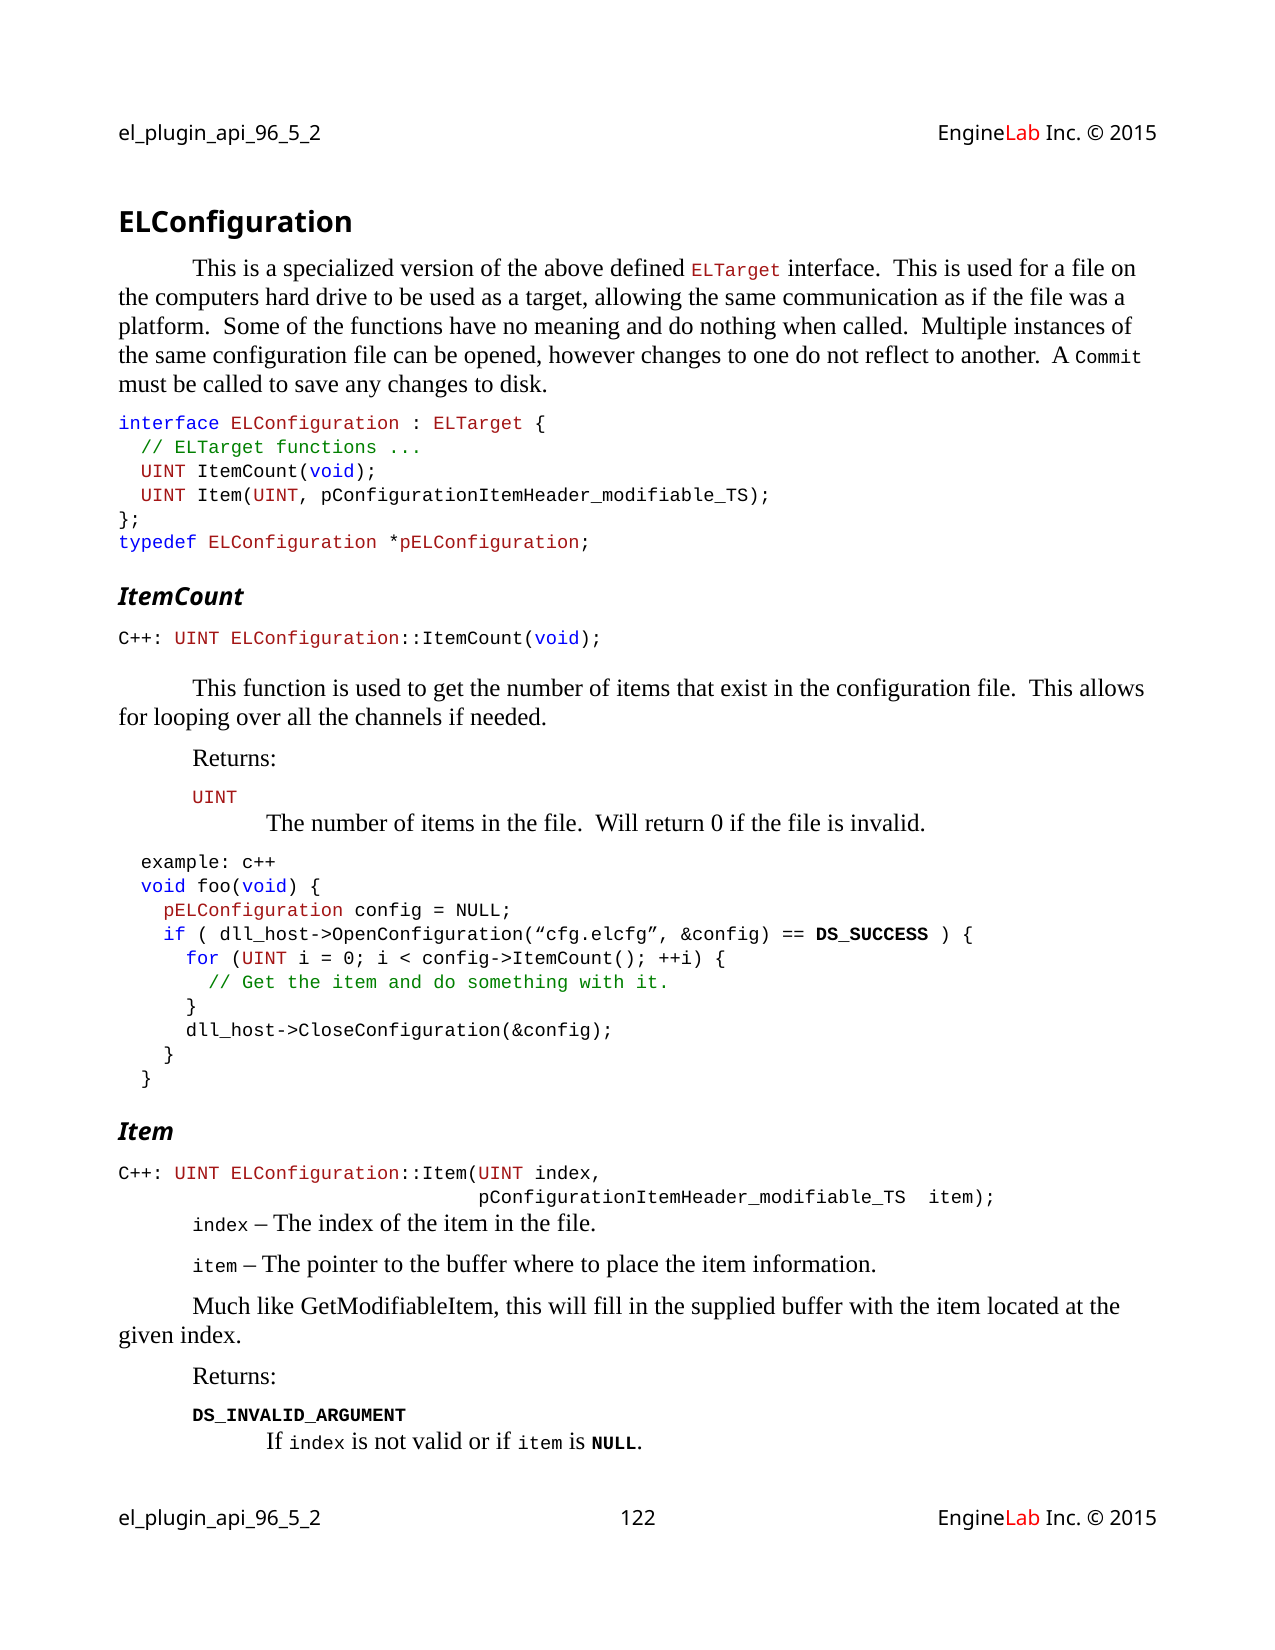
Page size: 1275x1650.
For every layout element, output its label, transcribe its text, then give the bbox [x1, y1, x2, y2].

text } [118, 1065, 1157, 1089]
text item – The pointer to the buffer where to place the item information. [118, 1249, 1157, 1278]
subtitle ELConfiguration [118, 201, 1157, 241]
text DS_INVALID_ARGUMENT [118, 1402, 1157, 1426]
text This function is used to get the number of items that exist in the configuration file. This allows for looping over all the channels if needed. [118, 673, 1157, 730]
text Returns: [118, 1361, 1157, 1390]
text pELConfiguration config = NULL; [118, 897, 1157, 921]
text // Get the item and do something with it. [118, 969, 1157, 993]
text } [118, 993, 1157, 1017]
text // ELTarget functions ... [118, 434, 1157, 458]
text UINT Item(UINT, pConfigurationItemHeader_modifiable_TS); [118, 482, 1157, 506]
text }; [118, 506, 1157, 530]
text Returns: [118, 743, 1157, 772]
text interface ELConfiguration : ELTarget { [118, 410, 1157, 434]
text typedef ELConfiguration *pELConfiguration; [118, 530, 1157, 554]
text The number of items in the file. Will return 0 if the file is invalid. [118, 808, 1157, 837]
subtitle ItemCount [118, 579, 1157, 612]
text If index is not valid or if item is NULL. [118, 1426, 1157, 1455]
text dll_host->CloseConfiguration(&config); [118, 1017, 1157, 1041]
text Much like GetModifiableItem, this will fill in the supplied buffer with the item located at the given index. [118, 1291, 1157, 1348]
text C++: UINT ELConfiguration::ItemCount(void); [118, 625, 1157, 649]
text if ( dll_host->OpenConfiguration(“cfg.elcfg”, &config) == DS_SUCCESS ) { [118, 921, 1157, 945]
text example: c++ [118, 849, 1157, 873]
text This is a specialized version of the above defined ELTarget interface. This is used for a file on the computers hard drive to be used as a target, allowing the same communication as if the file was a platform. Some of the functions have no meaning and do nothing when called. Multiple instances of the same configuration file can be opened, however changes to one do not reflect to another. A Commit must be called to save any changes to disk. [118, 253, 1157, 397]
text } [118, 1041, 1157, 1065]
text UINT [118, 784, 1157, 808]
text C++: UINT ELConfiguration::Item(UINT index, [118, 1160, 1157, 1184]
text void foo(void) { [118, 873, 1157, 897]
subtitle Item [118, 1114, 1157, 1148]
text UINT ItemCount(void); [118, 458, 1157, 482]
text pConfigurationItemHeader_modifiable_TS item); [118, 1184, 1157, 1208]
text for (UINT i = 0; i < config->ItemCount(); ++i) { [118, 945, 1157, 969]
text index – The index of the item in the file. [118, 1208, 1157, 1237]
